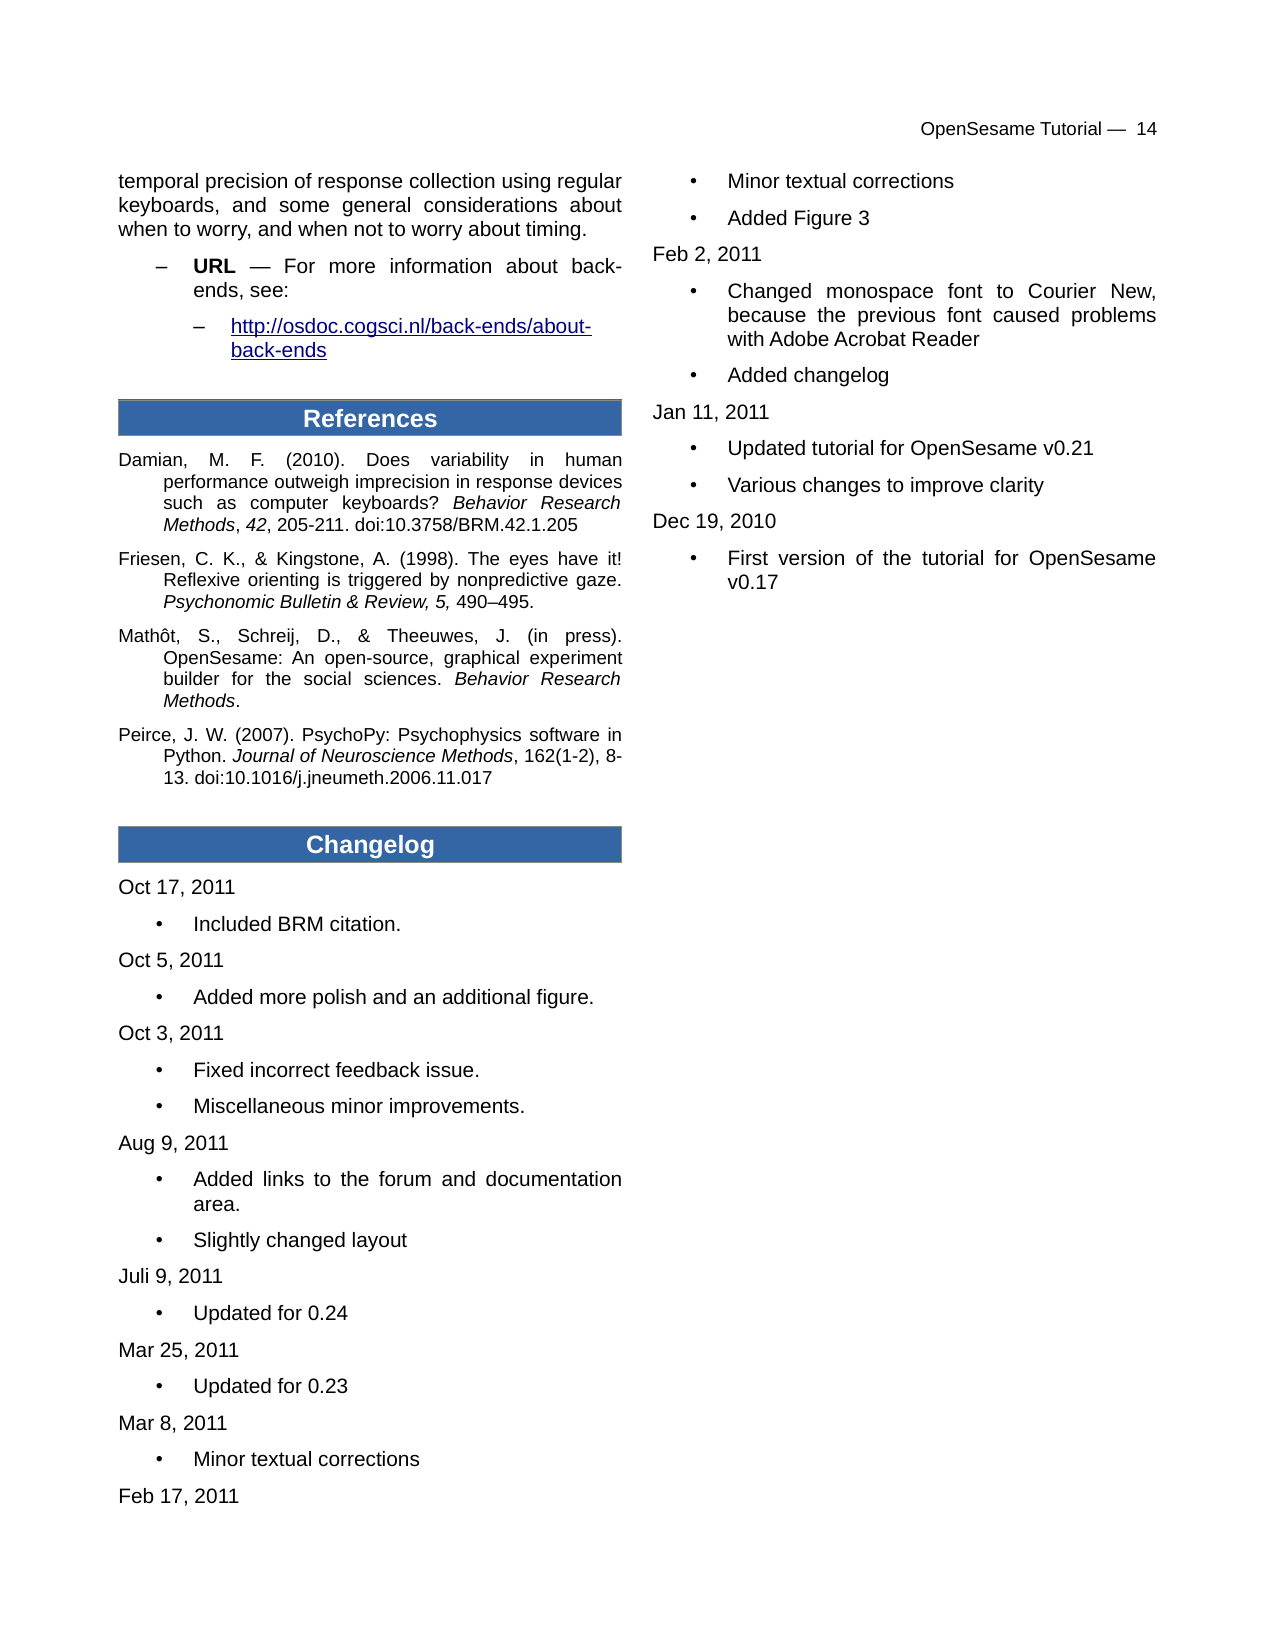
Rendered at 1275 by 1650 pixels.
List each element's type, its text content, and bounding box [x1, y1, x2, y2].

text Oct 3, 2011 [118, 1021, 622, 1045]
list http://osdoc.cogsci.nl/back-ends/about-back-ends [193, 314, 622, 362]
list Updated for 0.23 [156, 1374, 622, 1398]
text Juli 9, 2011 [118, 1264, 622, 1288]
list Various changes to improve clarity [690, 473, 1157, 497]
text Mar 8, 2011 [118, 1410, 622, 1434]
text Damian, M. F. (2010). Does variability in human performance outweigh imprecision in response devices such as computer keyboards? Behavior Research Methods, 42, 205-211. doi:10.3758/BRM.42.1.205 [118, 449, 622, 535]
list Minor textual corrections [156, 1447, 622, 1471]
list Slightly changed layout [156, 1228, 622, 1252]
list Miscellaneous minor improvements. [156, 1094, 622, 1118]
text Aug 9, 2011 [118, 1131, 622, 1155]
list Added Figure 3 [690, 206, 1157, 230]
list Added links to the forum and documentation area. [156, 1167, 622, 1215]
text Oct 17, 2011 [118, 875, 622, 899]
text Peirce, J. W. (2007). PsychoPy: Psychophysics software in Python. Journal of Neuroscience Methods, 162(1-2), 8-13. doi:10.1016/j.jneumeth.2006.11.017 [118, 724, 622, 788]
text Friesen, C. K., & Kingstone, A. (1998). The eyes have it! Reflexive orienting is triggered by nonpredictive gaze. Psychonomic Bulletin & Review, 5, 490–495. [118, 548, 622, 612]
subtitle Changelog [119, 827, 621, 862]
list Changed monospace font to Courier New, because the previous font caused problems with Adobe Acrobat Reader [690, 279, 1157, 351]
list Fixed incorrect feedback issue. [156, 1058, 622, 1082]
text temporal precision of response collection using regular keyboards, and some general considerations about when to worry, and when not to worry about timing. [118, 169, 622, 241]
text Dec 19, 2010 [652, 509, 1157, 533]
text Jan 11, 2011 [652, 400, 1157, 424]
list Minor textual corrections [690, 169, 1157, 193]
text Mar 25, 2011 [118, 1337, 622, 1361]
list Added changelog [690, 363, 1157, 387]
text Oct 5, 2011 [118, 948, 622, 972]
list Included BRM citation. [156, 912, 622, 936]
subtitle References [119, 401, 621, 435]
list Updated tutorial for OpenSesame v0.21 [690, 436, 1157, 460]
list URL — For more information about back-ends, see: [156, 253, 622, 302]
text Feb 2, 2011 [652, 242, 1157, 266]
list Updated for 0.24 [156, 1301, 622, 1325]
text Feb 17, 2011 [118, 1483, 622, 1507]
list First version of the tutorial for OpenSesame v0.17 [690, 546, 1157, 594]
list Added more polish and an additional figure. [156, 985, 622, 1009]
text Mathôt, S., Schreij, D., & Theeuwes, J. (in press). OpenSesame: An open-source, graphical experiment builder for the social sciences. Behavior Research Methods. [118, 625, 622, 711]
